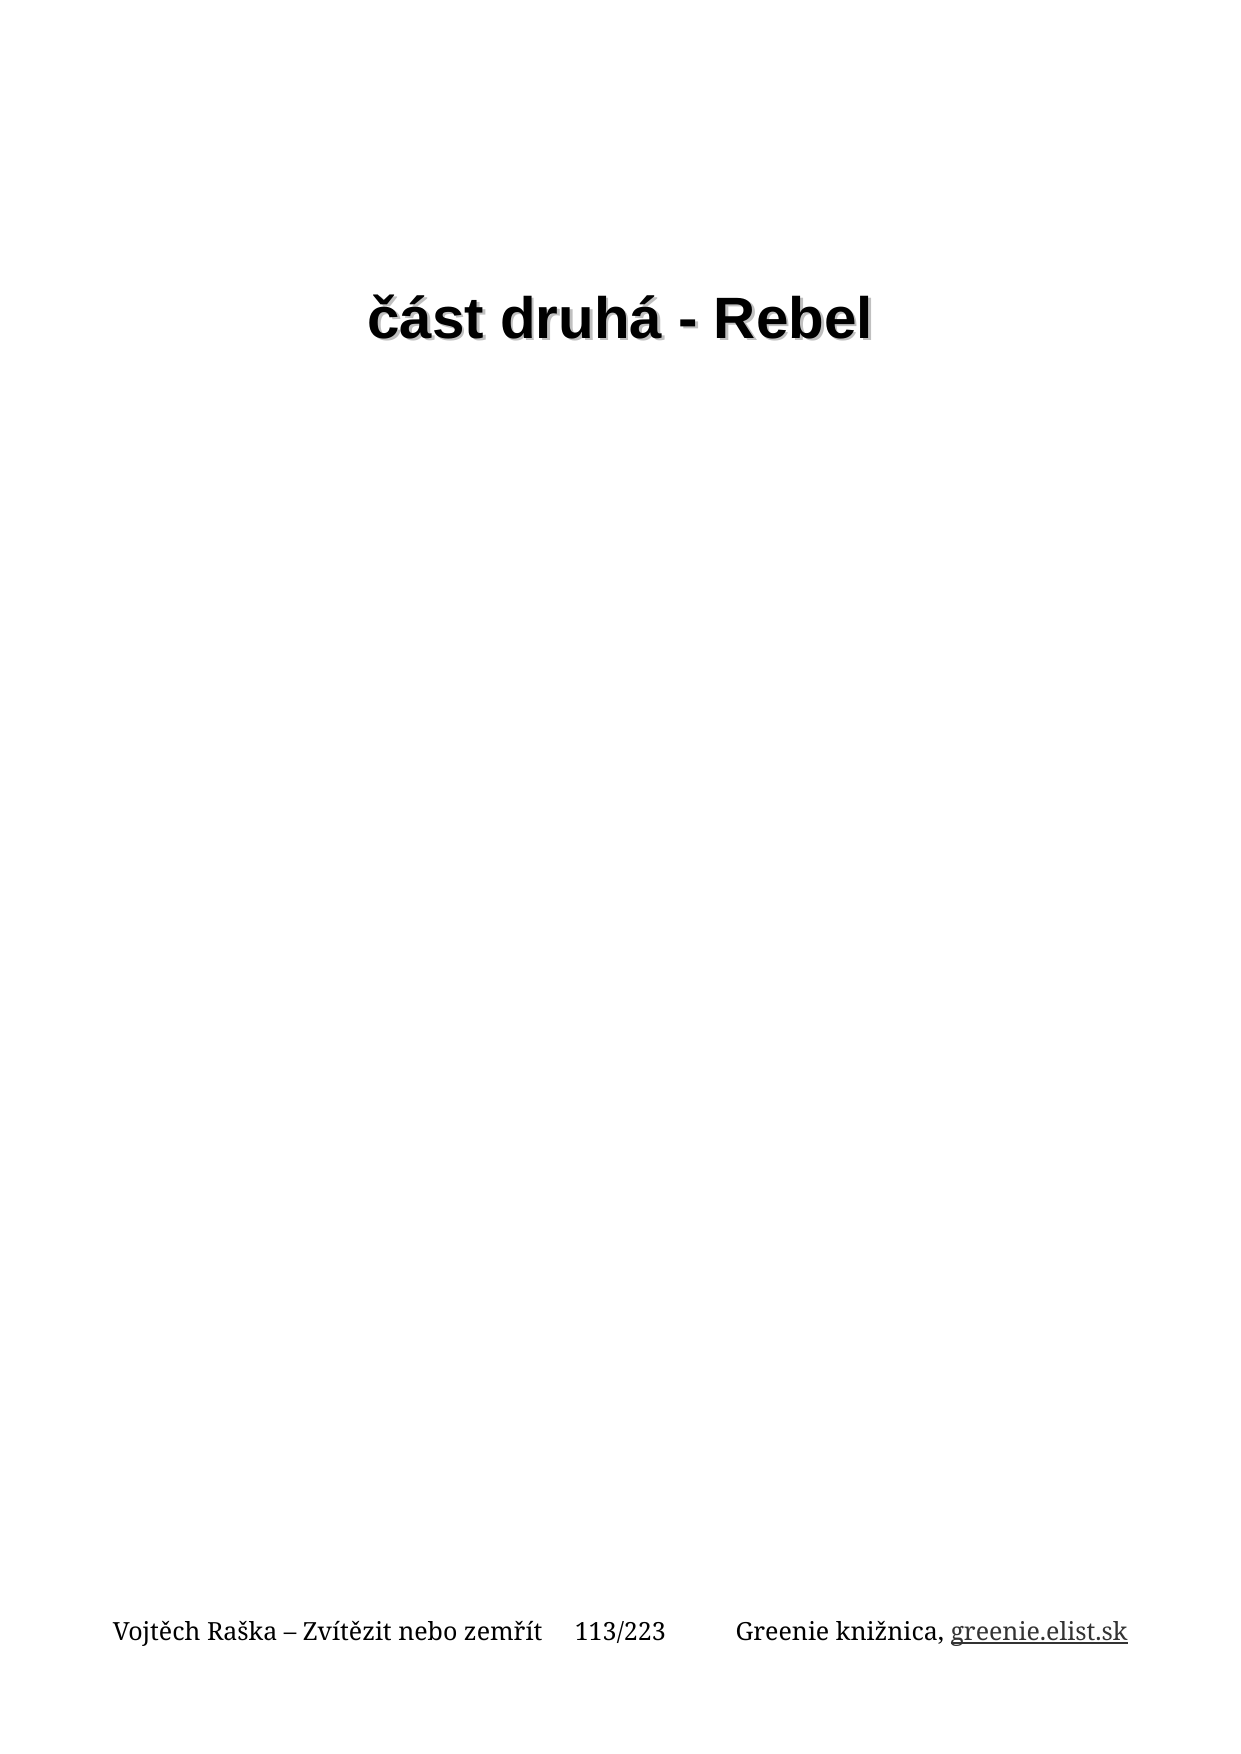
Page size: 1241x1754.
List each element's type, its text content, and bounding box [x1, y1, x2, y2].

subtitle část druhá - Rebel [106, 283, 1134, 351]
